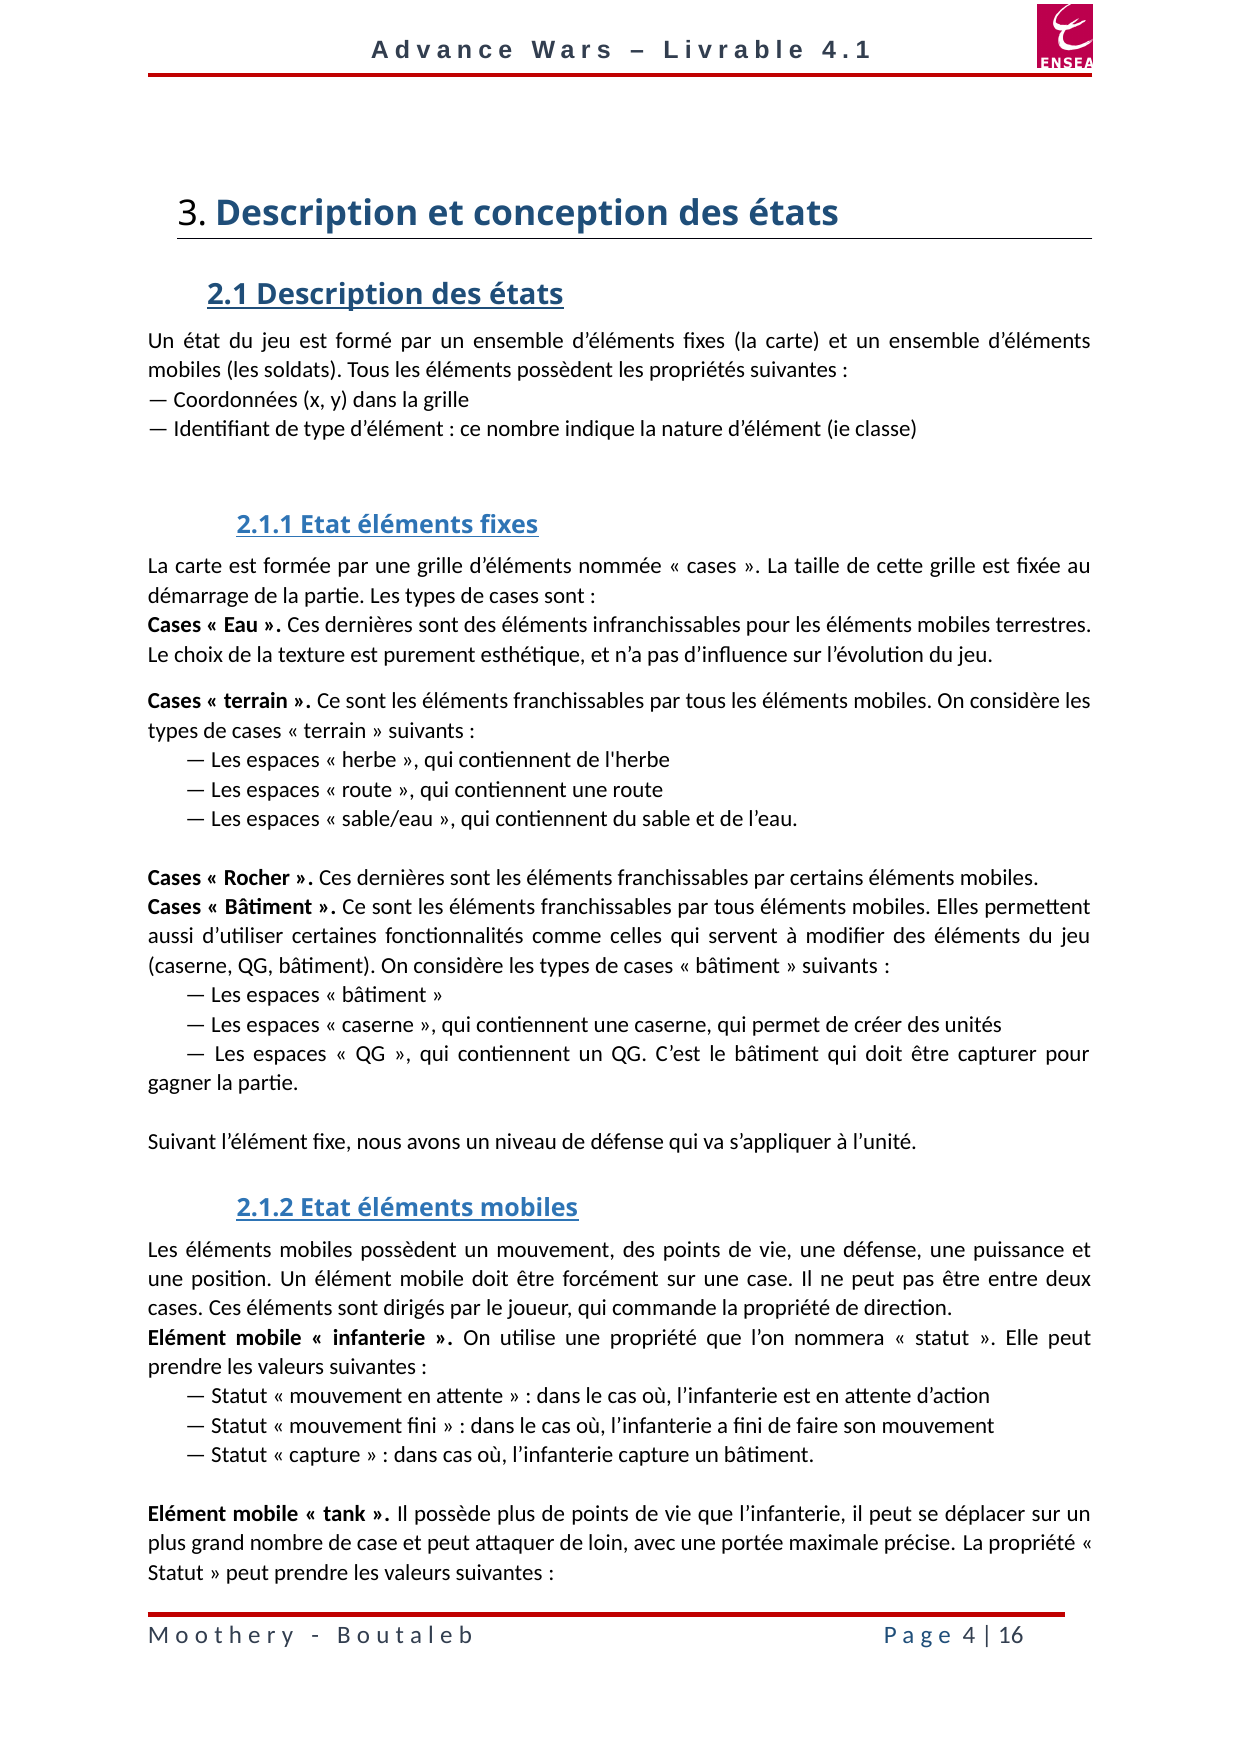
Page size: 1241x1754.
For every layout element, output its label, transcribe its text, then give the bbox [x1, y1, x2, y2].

text — Les espaces « caserne », qui contiennent une caserne, qui permet de créer des unités [148, 1010, 1092, 1038]
text Cases « Eau ». Ces dernières sont des éléments infranchissables pour les éléments mobiles terrestres. Le choix de la texture est purement esthétique, et n’a pas d’influence sur l’évolution du jeu. [148, 610, 1092, 668]
text — Statut « mouvement en attente » : dans le cas où, l’infanterie est en attente d’action [148, 1382, 1092, 1410]
text La carte est formée par une grille d’éléments nommée « cases ». La taille de cette grille est fixée au démarrage de la partie. Les types de cases sont : [148, 551, 1092, 609]
text Un état du jeu est formé par un ensemble d’éléments fixes (la carte) et un ensemble d’éléments mobiles (les soldats). Tous les éléments possèdent les propriétés suivantes : [148, 326, 1092, 384]
subtitle 2.1 Description des états [207, 273, 1092, 313]
text Suivant l’élément fixe, nous avons un niveau de défense qui va s’appliquer à l’unité. [148, 1127, 1092, 1155]
subtitle Description et conception des états [177, 187, 1092, 238]
text — Les espaces « QG », qui contiennent un QG. C’est le bâtiment qui doit être capturer pour gagner la partie. [148, 1039, 1092, 1096]
text Cases « Rocher ». Ces dernières sont les éléments franchissables par certains éléments mobiles. [148, 863, 1092, 891]
text — Coordonnées (x, y) dans la grille [148, 385, 1092, 413]
text Cases « Bâtiment ». Ce sont les éléments franchissables par tous éléments mobiles. Elles permettent aussi d’utiliser certaines fonctionnalités comme celles qui servent à modifier des éléments du jeu (caserne, QG, bâtiment). On considère les types de cases « bâtiment » suivants : [148, 892, 1092, 979]
text — Identifiant de type d’élément : ce nombre indique la nature d’élément (ie classe) [148, 414, 1092, 442]
subtitle 2.1.2 Etat éléments mobiles [236, 1190, 1092, 1224]
subtitle 2.1.1 Etat éléments fixes [236, 507, 1092, 541]
text Elément mobile « tank ». Il possède plus de points de vie que l’infanterie, il peut se déplacer sur un plus grand nombre de case et peut attaquer de loin, avec une portée maximale précise. La propriété « Statut » peut prendre les valeurs suivantes : [148, 1499, 1092, 1586]
text — Les espaces « herbe », qui contiennent de l'herbe [148, 745, 1092, 773]
text — Statut « mouvement fini » : dans le cas où, l’infanterie a fini de faire son mouvement [148, 1411, 1092, 1439]
text Cases « terrain ». Ce sont les éléments franchissables par tous les éléments mobiles. On considère les types de cases « terrain » suivants : [148, 687, 1092, 744]
text — Statut « capture » : dans cas où, l’infanterie capture un bâtiment. [148, 1440, 1092, 1468]
text — Les espaces « sable/eau », qui contiennent du sable et de l’eau. [148, 804, 1092, 832]
text Les éléments mobiles possèdent un mouvement, des points de vie, une défense, une puissance et une position. Un élément mobile doit être forcément sur une case. Il ne peut pas être entre deux cases. Ces éléments sont dirigés par le joueur, qui commande la propriété de direction. [148, 1235, 1092, 1322]
text Elément mobile « infanterie ». On utilise une propriété que l’on nommera « statut ». Elle peut prendre les valeurs suivantes : [148, 1323, 1092, 1380]
text — Les espaces « route », qui contiennent une route [148, 775, 1092, 803]
text — Les espaces « bâtiment » [148, 980, 1092, 1008]
